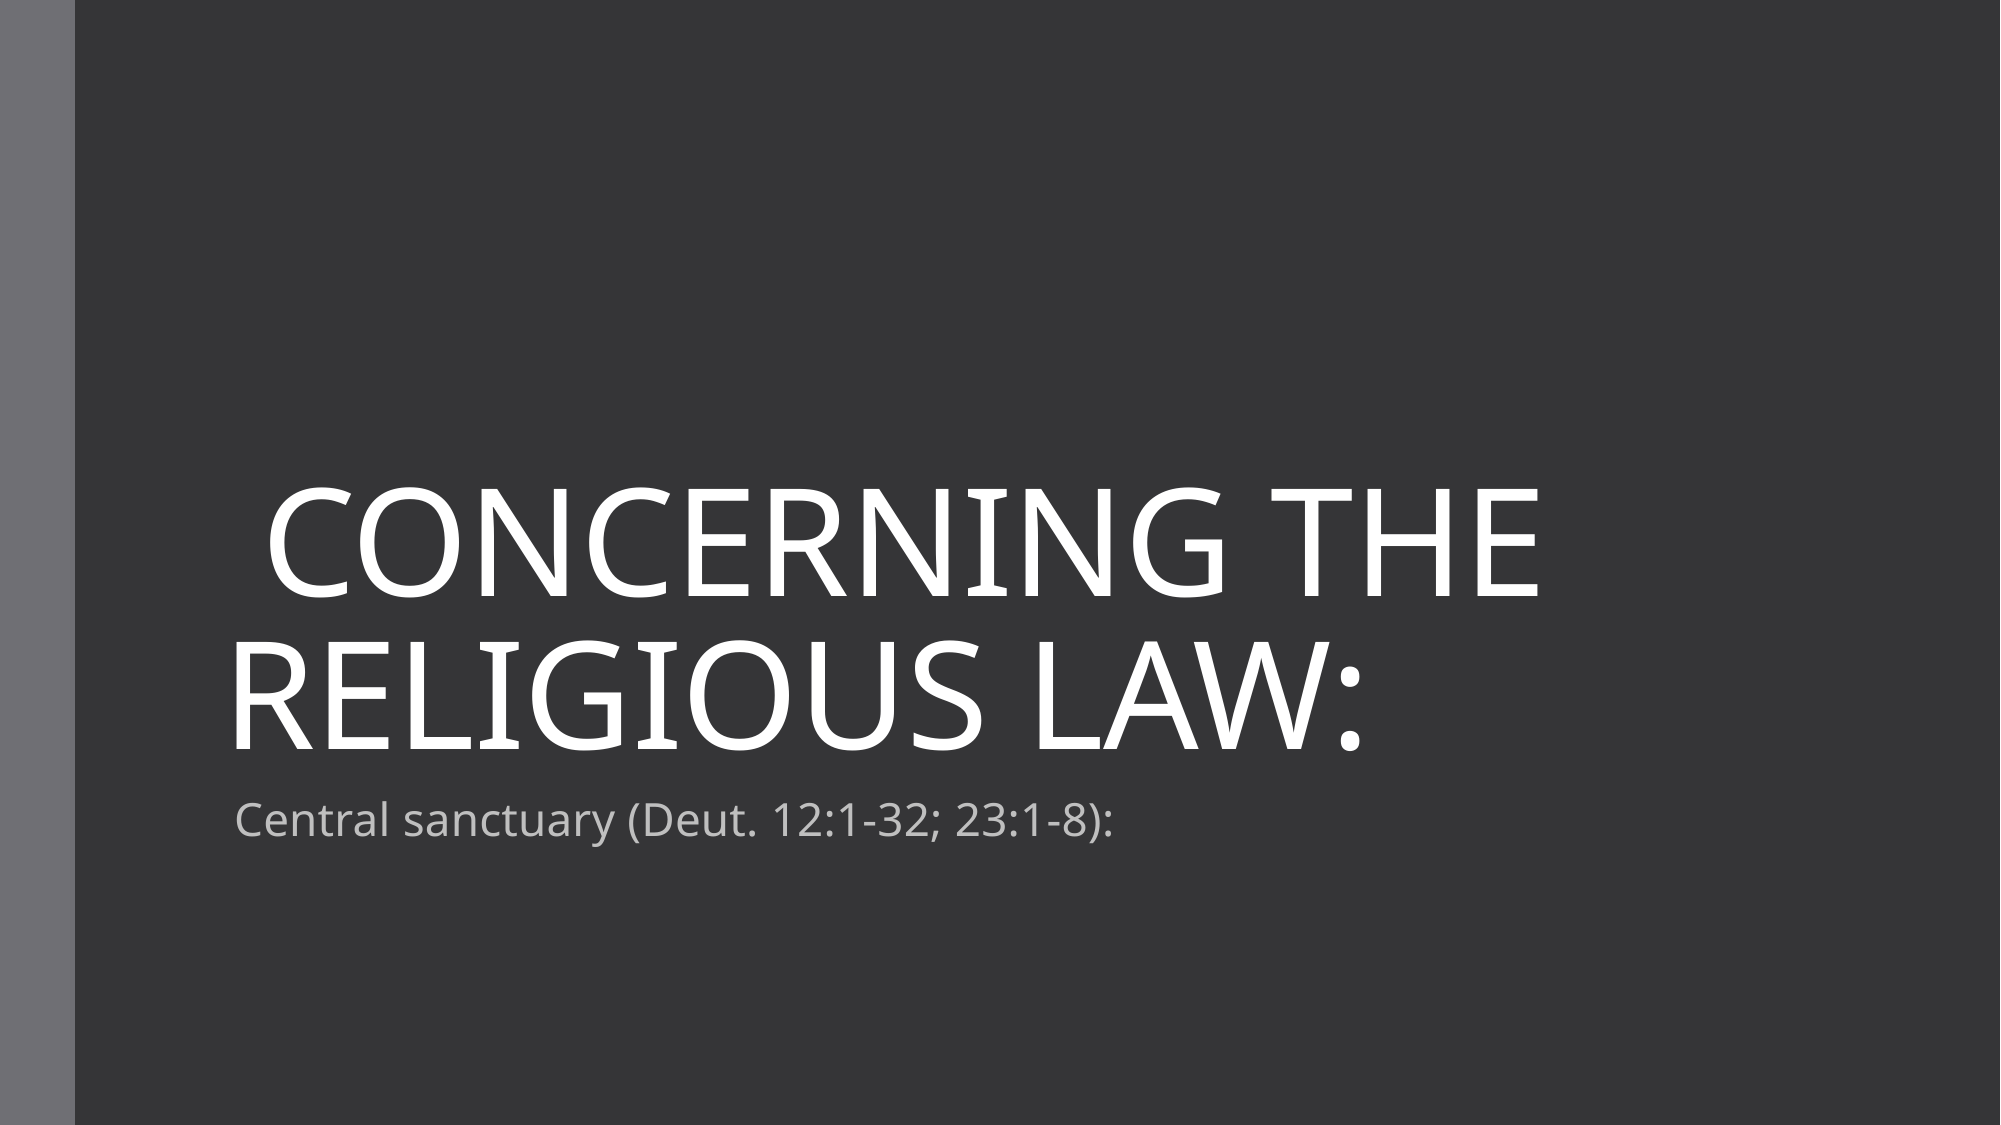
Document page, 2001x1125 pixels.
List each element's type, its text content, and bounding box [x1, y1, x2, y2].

subtitle Central sanctuary (Deut. 12:1-32; 23:1-8): [206, 787, 1752, 1066]
title CONCERNING THE RELIGIOUS LAW: [206, 124, 1752, 787]
